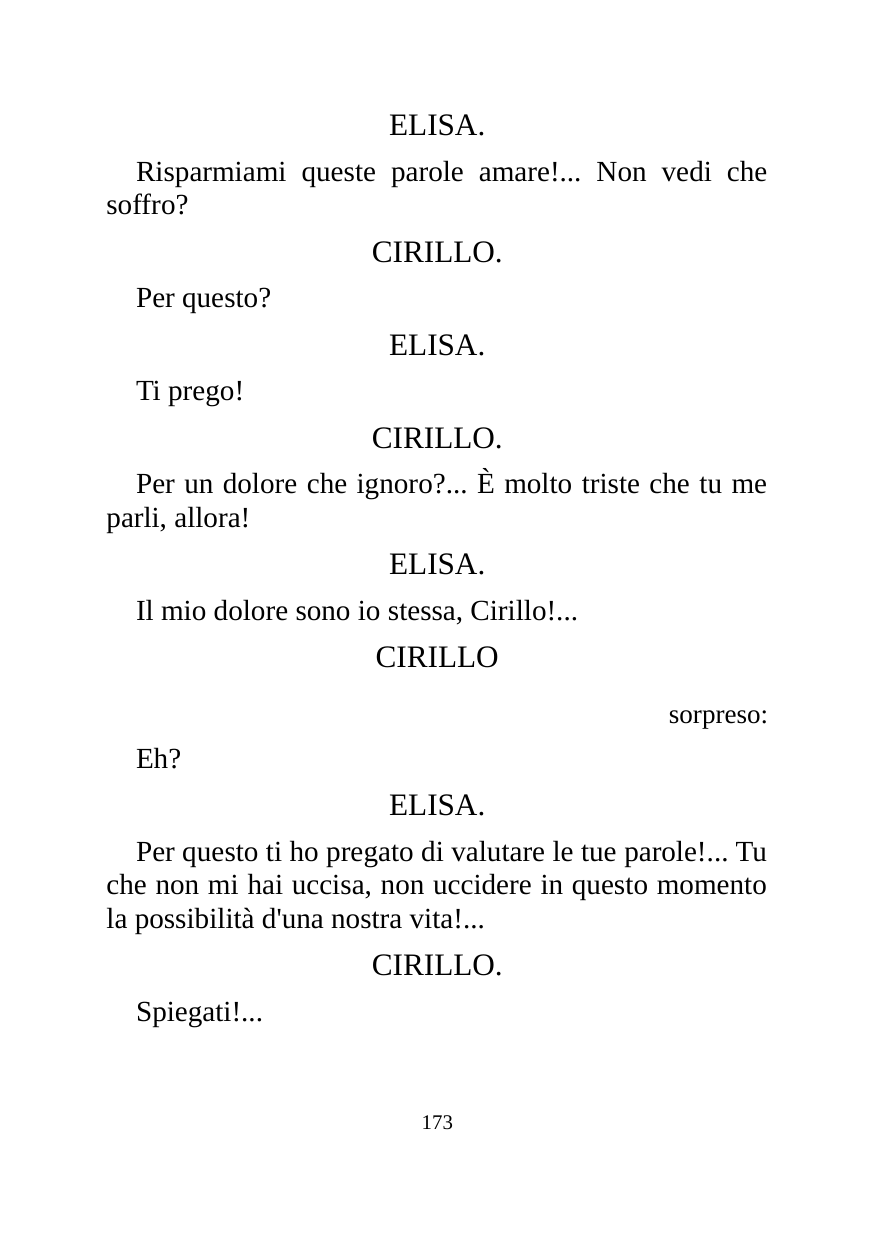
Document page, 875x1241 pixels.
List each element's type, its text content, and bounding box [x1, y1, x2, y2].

text ELISA. [106, 326, 768, 362]
text Risparmiami queste parole amare!... Non vedi che soffro? [106, 154, 768, 221]
text CIRILLO. [106, 419, 768, 455]
text Ti prego! [106, 373, 768, 407]
text CIRILLO. [106, 946, 768, 982]
text ELISA. [106, 545, 768, 581]
text ELISA. [106, 106, 768, 142]
text sorpreso: [402, 698, 768, 729]
text Per questo ti ho pregato di valutare le tue parole!... Tu che non mi hai uccisa, non uccidere in questo momento la possibilità d'una nostra vita!... [106, 834, 768, 934]
text CIRILLO. [106, 233, 768, 269]
text CIRILLO [106, 638, 768, 674]
text Eh? [106, 741, 768, 774]
text ELISA. [106, 786, 768, 822]
text Il mio dolore sono io stessa, Cirillo!... [106, 593, 768, 627]
text Per questo? [106, 281, 768, 314]
text Spiegati!... [106, 994, 768, 1027]
text Per un dolore che ignoro?... È molto triste che tu me parli, allora! [106, 467, 768, 534]
